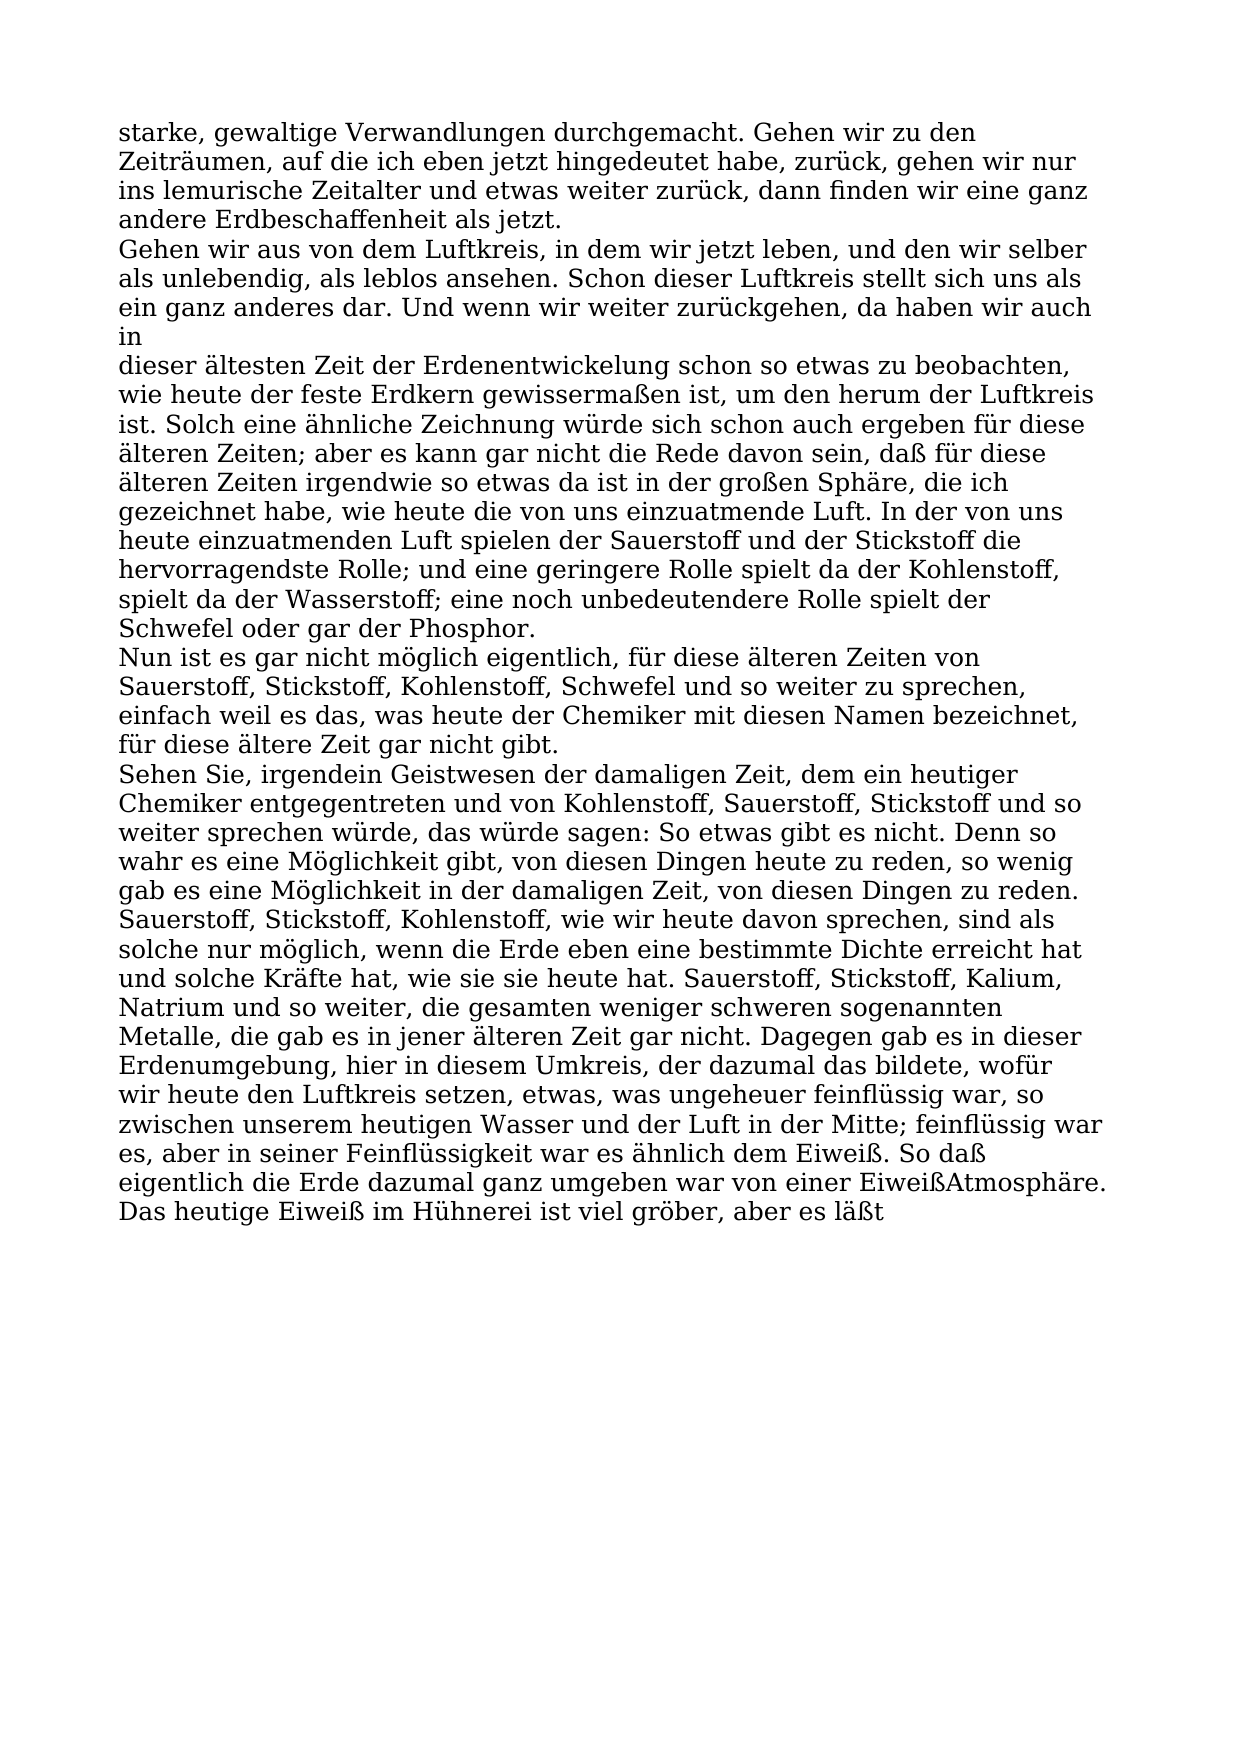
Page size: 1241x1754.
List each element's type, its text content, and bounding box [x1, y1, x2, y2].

text wie heute der feste Erdkern gewissermaßen ist, um den herum der Luftkreis [118, 381, 1122, 410]
text Erdenumgebung, hier in diesem Umkreis, der dazumal das bildete, wofür [118, 1051, 1122, 1081]
text Natrium und so weiter, die gesamten weniger schweren sogenannten [118, 993, 1122, 1022]
text wahr es eine Möglichkeit gibt, von diesen Dingen heute zu reden, so wenig [118, 847, 1122, 876]
text spielt da der Wasserstoff; eine noch unbedeutendere Rolle spielt der [118, 585, 1122, 614]
text Metalle, die gab es in jener älteren Zeit gar nicht. Dagegen gab es in dieser [118, 1022, 1122, 1051]
text Schwefel oder gar der Phosphor. [118, 614, 1122, 643]
text älteren Zeiten; aber es kann gar nicht die Rede davon sein, daß für diese [118, 439, 1122, 468]
text hervorragendste Rolle; und eine geringere Rolle spielt da der Kohlenstoff, [118, 556, 1122, 585]
text Nun ist es gar nicht möglich eigentlich, für diese älteren Zeiten von [118, 643, 1122, 672]
text gezeichnet habe, wie heute die von uns einzuatmende Luft. In der von uns [118, 497, 1122, 526]
text eigentlich die Erde dazumal ganz umgeben war von einer EiweißAtmosphäre. Das heutige Eiweiß im Hühnerei ist viel gröber, aber es läßt [118, 1168, 1122, 1226]
text zwischen unserem heutigen Wasser und der Luft in der Mitte; feinflüssig war [118, 1110, 1122, 1139]
text gab es eine Möglichkeit in der damaligen Zeit, von diesen Dingen zu reden. [118, 876, 1122, 906]
text Sauerstoff, Stickstoff, Kohlenstoff, Schwefel und so weiter zu sprechen, [118, 672, 1122, 701]
text ist. Solch eine ähnliche Zeichnung würde sich schon auch ergeben für diese [118, 410, 1122, 439]
text ein ganz anderes dar. Und wenn wir weiter zurückgehen, da haben wir auch in [118, 293, 1122, 351]
text andere Erdbeschaffenheit als jetzt. [118, 206, 1122, 235]
text dieser ältesten Zeit der Erdenentwickelung schon so etwas zu beobachten, [118, 351, 1122, 381]
text Chemiker entgegentreten und von Kohlenstoff, Sauerstoff, Stickstoff und so [118, 789, 1122, 818]
text wir heute den Luftkreis setzen, etwas, was ungeheuer feinflüssig war, so [118, 1081, 1122, 1110]
text Gehen wir aus von dem Luftkreis, in dem wir jetzt leben, und den wir selber [118, 235, 1122, 264]
text älteren Zeiten irgendwie so etwas da ist in der großen Sphäre, die ich [118, 468, 1122, 497]
text und solche Kräfte hat, wie sie sie heute hat. Sauerstoff, Stickstoff, Kalium, [118, 964, 1122, 993]
text einfach weil es das, was heute der Chemiker mit diesen Namen bezeichnet, [118, 701, 1122, 731]
text Sehen Sie, irgendein Geistwesen der damaligen Zeit, dem ein heutiger [118, 760, 1122, 789]
text solche nur möglich, wenn die Erde eben eine bestimmte Dichte erreicht hat [118, 935, 1122, 964]
text weiter sprechen würde, das würde sagen: So etwas gibt es nicht. Denn so [118, 818, 1122, 847]
text als unlebendig, als leblos ansehen. Schon dieser Luftkreis stellt sich uns als [118, 264, 1122, 293]
text für diese ältere Zeit gar nicht gibt. [118, 731, 1122, 760]
text ins lemurische Zeitalter und etwas weiter zurück, dann finden wir eine ganz [118, 176, 1122, 206]
text heute einzuatmenden Luft spielen der Sauerstoff und der Stickstoff die [118, 526, 1122, 556]
text starke, gewaltige Verwandlungen durchgemacht. Gehen wir zu den [118, 118, 1122, 147]
text Zeiträumen, auf die ich eben jetzt hingedeutet habe, zurück, gehen wir nur [118, 147, 1122, 176]
text Sauerstoff, Stickstoff, Kohlenstoff, wie wir heute davon sprechen, sind als [118, 906, 1122, 935]
text es, aber in seiner Feinflüssigkeit war es ähnlich dem Eiweiß. So daß [118, 1139, 1122, 1168]
